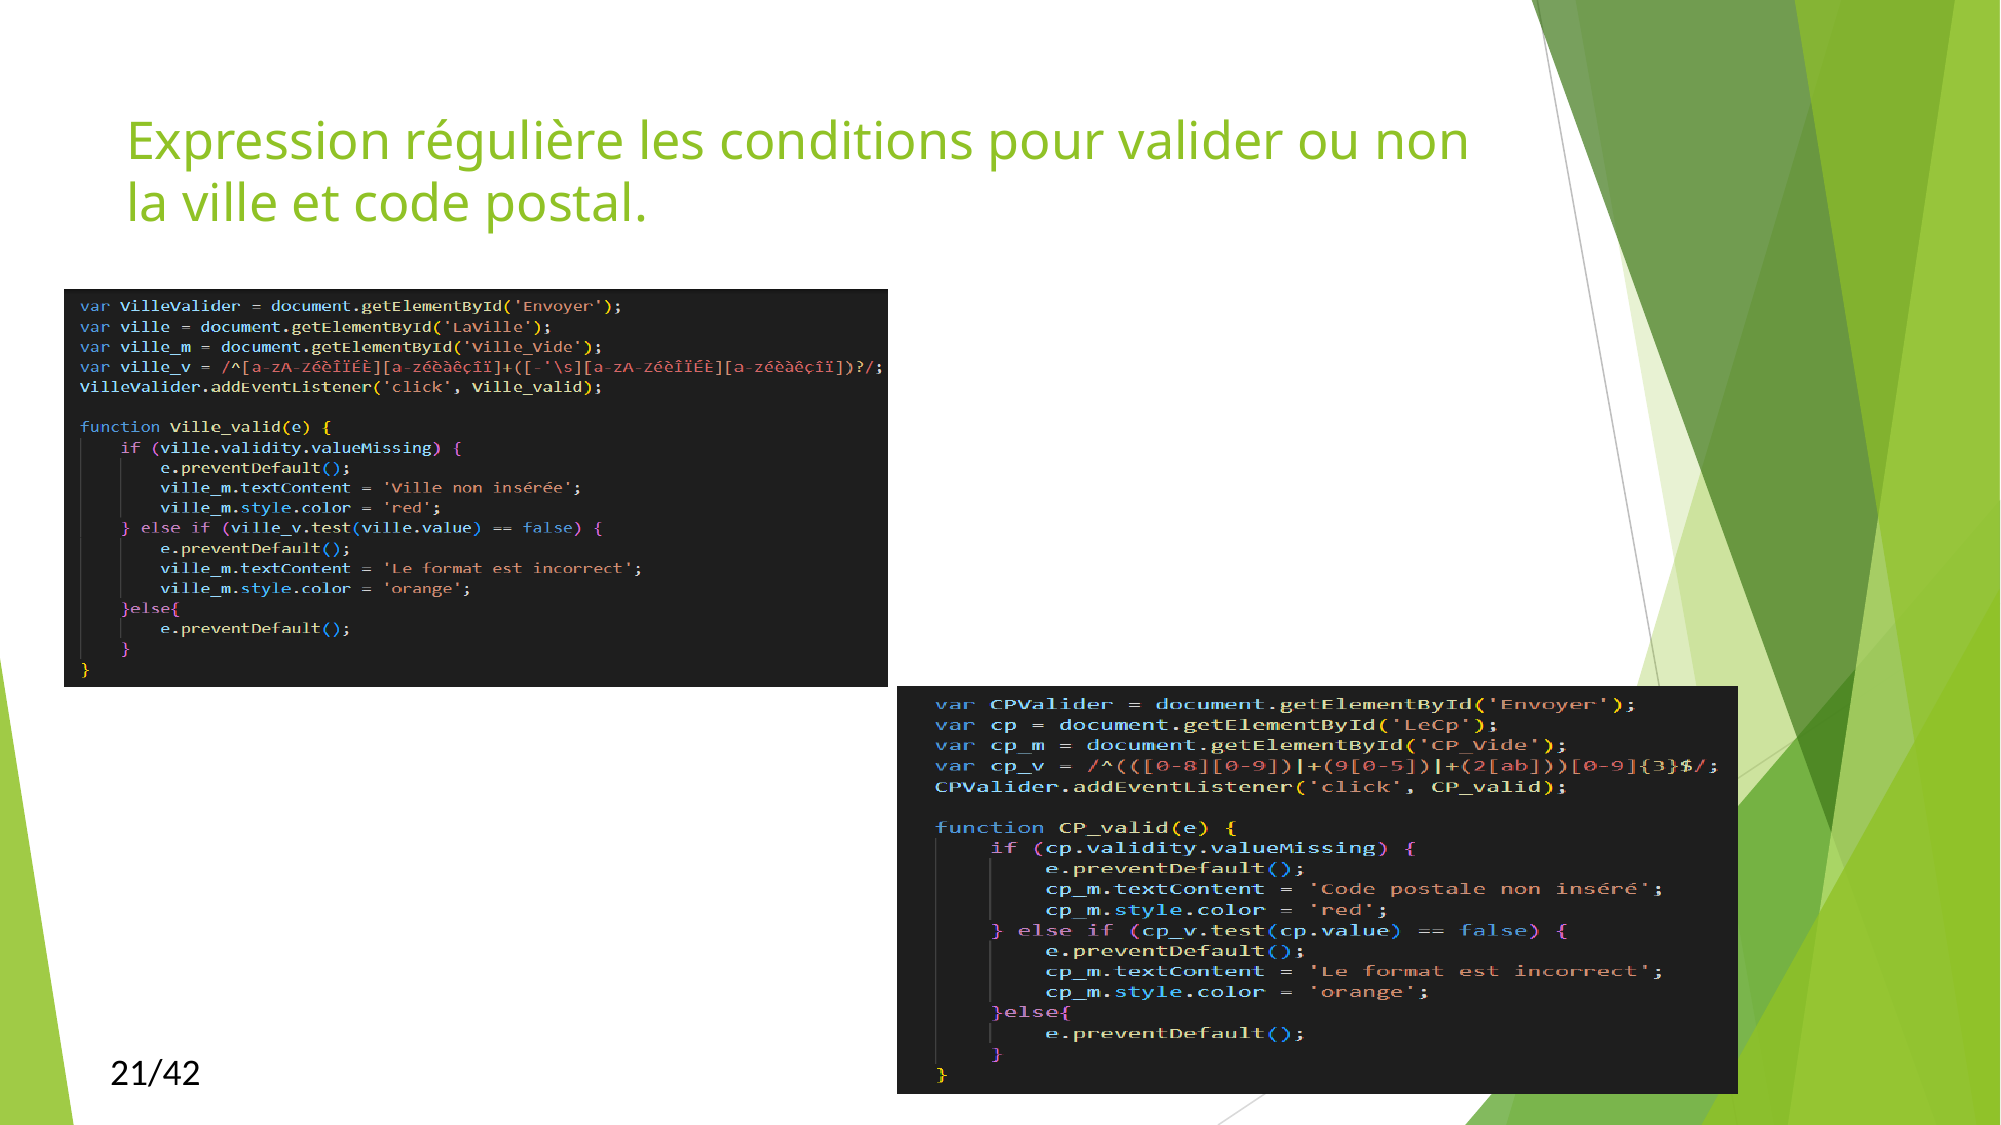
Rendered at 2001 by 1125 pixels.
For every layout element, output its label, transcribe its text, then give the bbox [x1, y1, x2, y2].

title Expression régulière les conditions pour valider ou non la ville et code postal. [111, 99, 1522, 241]
picture [897, 686, 1738, 1094]
text_box 21/42 [95, 1039, 277, 1101]
picture [64, 289, 888, 687]
